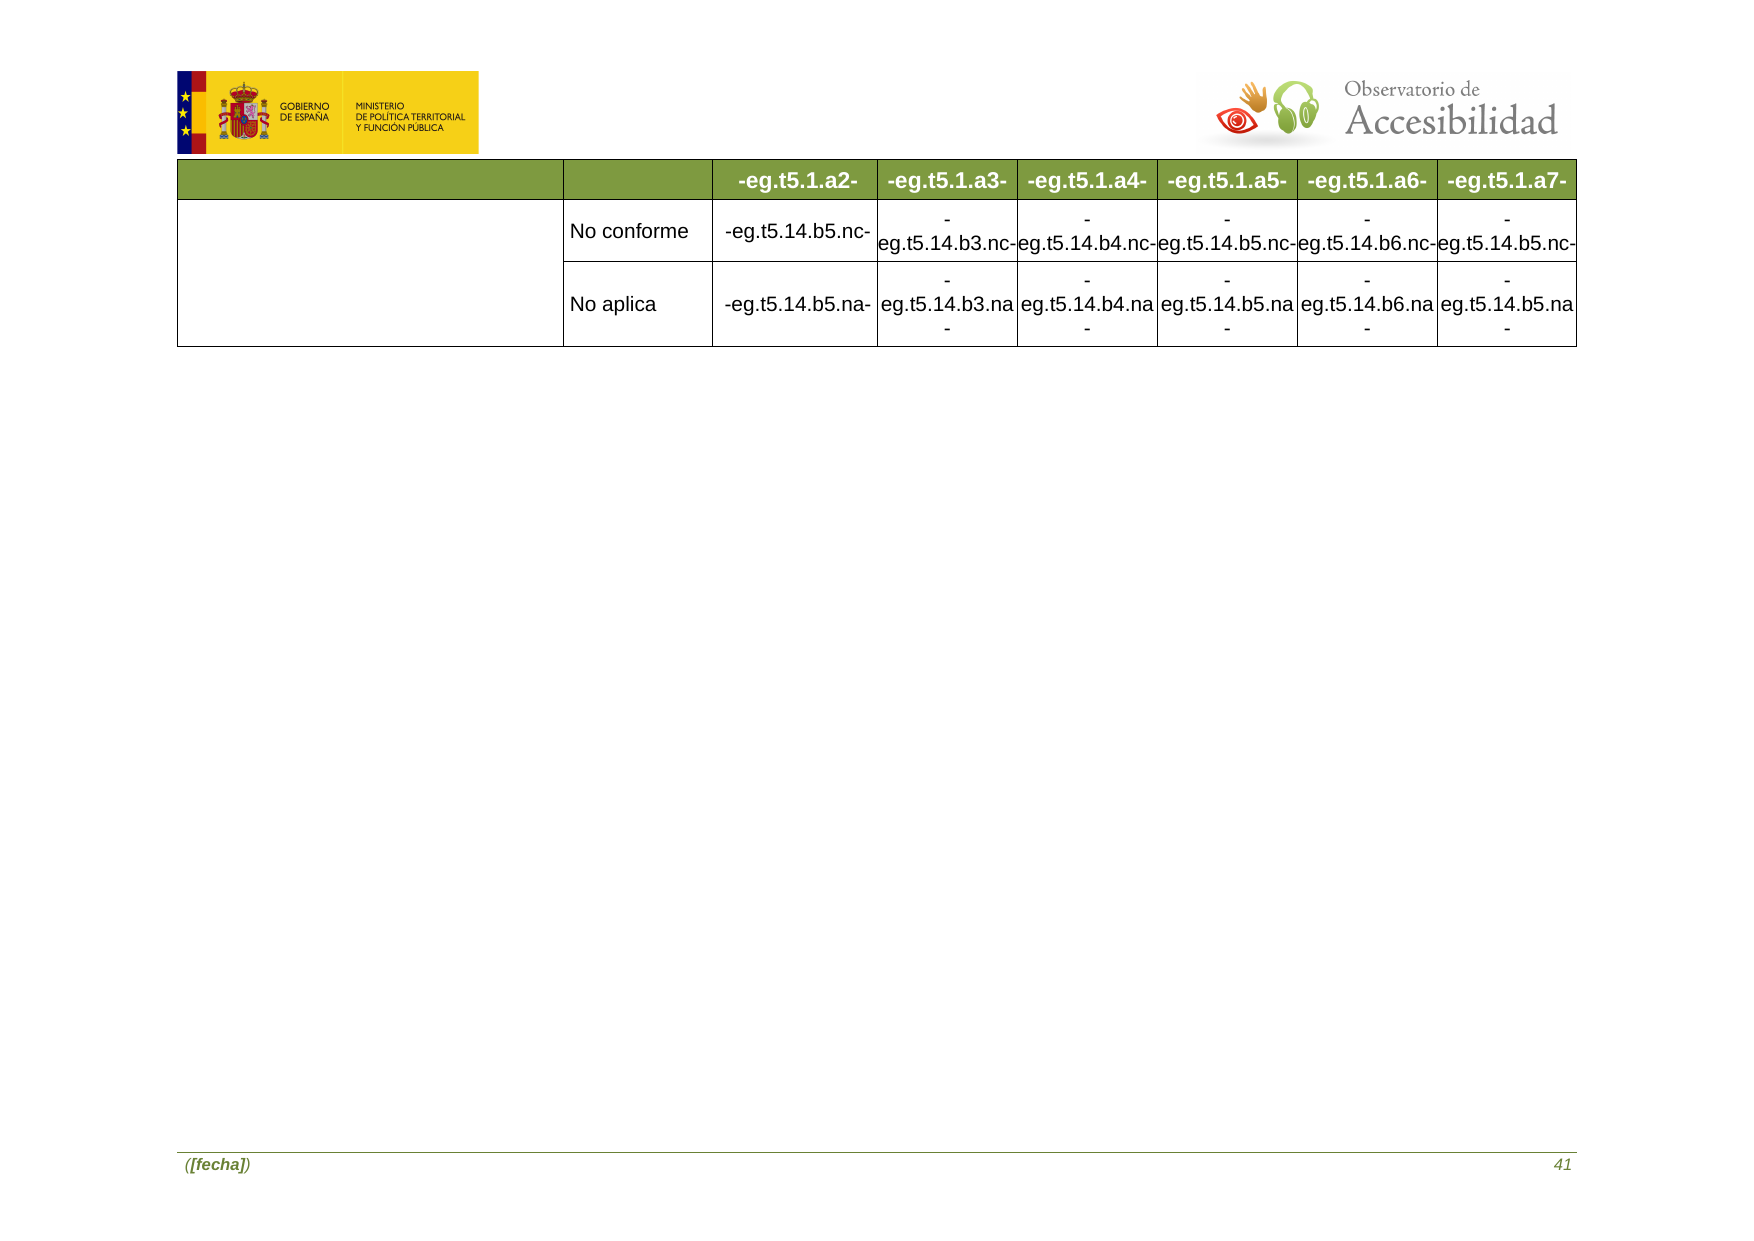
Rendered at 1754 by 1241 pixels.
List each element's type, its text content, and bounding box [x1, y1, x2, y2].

table_cell -eg.t5.14.b5.nc- [1438, 200, 1576, 261]
table_header [564, 160, 712, 199]
table_cell -eg.t5.14.b5.na- [1158, 262, 1297, 346]
table_cell No aplica [564, 262, 712, 346]
table_cell -eg.t5.14.b4.nc- [1018, 200, 1157, 261]
picture [1196, 72, 1572, 154]
table_cell No conforme [564, 200, 712, 261]
table_header -eg.t5.1.a7- [1438, 160, 1576, 199]
picture [177, 71, 479, 154]
table_cell -eg.t5.14.b5.nc- [713, 200, 877, 261]
table_cell -eg.t5.14.b3.na- [878, 262, 1017, 346]
table_cell -eg.t5.14.b5.na- [713, 262, 877, 346]
table_header [178, 160, 563, 199]
table_cell -eg.t5.14.b4.na- [1018, 262, 1157, 346]
table_cell -eg.t5.14.b5.na- [1438, 262, 1576, 346]
table_cell [178, 200, 563, 346]
table_header -eg.t5.1.a5- [1158, 160, 1297, 199]
table_cell -eg.t5.14.b6.nc- [1298, 200, 1437, 261]
table_cell -eg.t5.14.b5.nc- [1158, 200, 1297, 261]
table_header -eg.t5.1.a2- [713, 160, 877, 199]
table_cell -eg.t5.14.b3.nc- [878, 200, 1017, 261]
table_header -eg.t5.1.a3- [878, 160, 1017, 199]
table_header -eg.t5.1.a6- [1298, 160, 1437, 199]
table_cell -eg.t5.14.b6.na- [1298, 262, 1437, 346]
table_header -eg.t5.1.a4- [1018, 160, 1157, 199]
